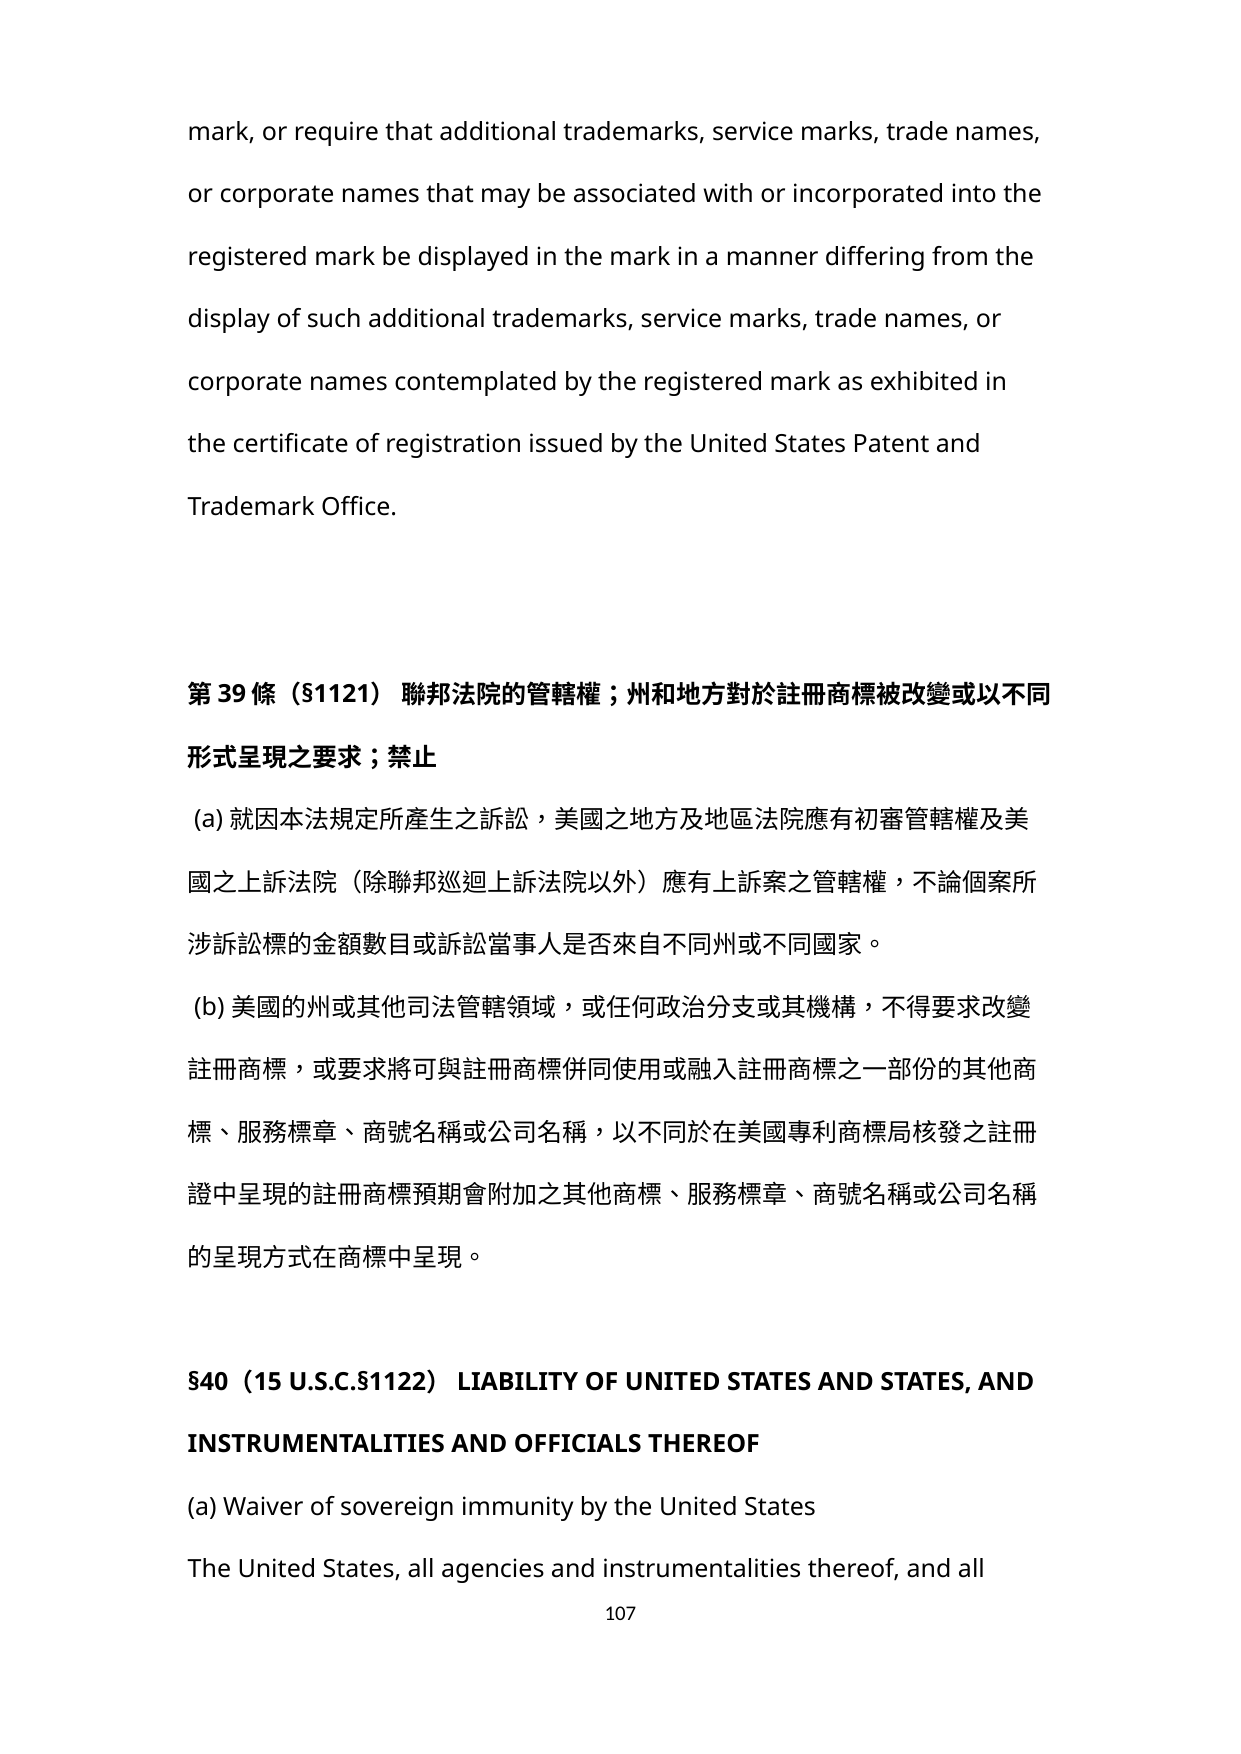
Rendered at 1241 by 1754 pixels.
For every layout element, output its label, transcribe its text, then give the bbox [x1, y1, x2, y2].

text (b) 美國的州或其他司法管轄領域，或任何政治分支或其機構，不得要求改變註冊商標，或要求將可與註冊商標併同使用或融入註冊商標之一部份的其他商標、服務標章、商號名稱或公司名稱，以不同於在美國專利商標局核發之註冊證中呈現的註冊商標預期會附加之其他商標、服務標章、商號名稱或公司名稱的呈現方式在商標中呈現。 [187, 964, 1053, 1276]
text §40（15 U.S.C.§1122） LIABILITY OF UNITED STATES AND STATES, AND INSTRUMENTALITIES AND OFFICIALS THEREOF [187, 1339, 1053, 1464]
text 第39條（§1121） 聯邦法院的管轄權；州和地方對於註冊商標被改變或以不同形式呈現之要求；禁止 [187, 651, 1053, 776]
text (a) 就因本法規定所產生之訴訟，美國之地方及地區法院應有初審管轄權及美國之上訴法院（除聯邦巡迴上訴法院以外）應有上訴案之管轄權，不論個案所涉訴訟標的金額數目或訴訟當事人是否來自不同州或不同國家。 [187, 776, 1053, 964]
text (a) Waiver of sovereign immunity by the United States [187, 1464, 1053, 1526]
text mark, or require that additional trademarks, service marks, trade names, or corporate names that may be associated with or incorporated into the registered mark be displayed in the mark in a manner differing from the display of such additional trademarks, service marks, trade names, or corporate names contemplated by the registered mark as exhibited in the certificate of registration issued by the United States Patent and Trademark Office. [187, 89, 1053, 526]
text The United States, all agencies and instrumentalities thereof, and all [187, 1526, 1053, 1589]
